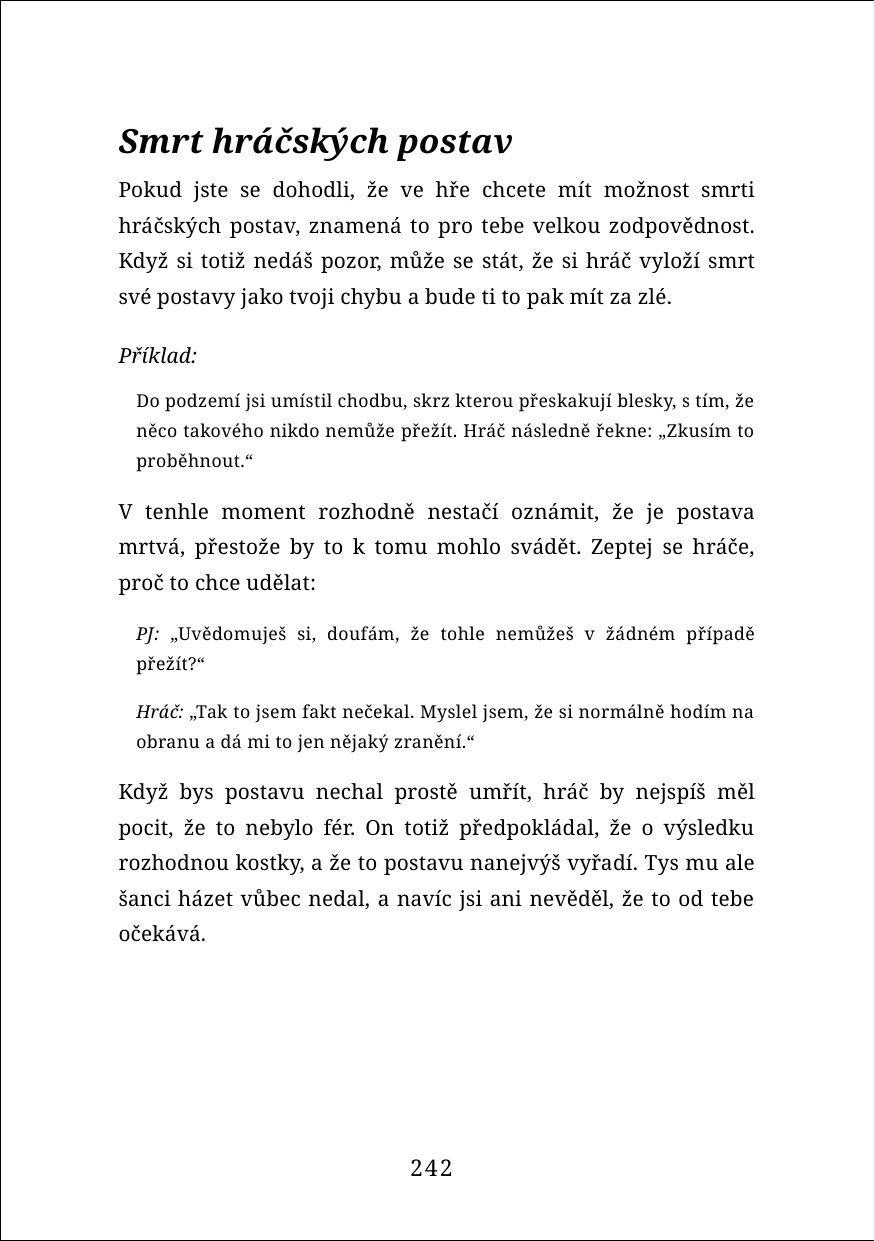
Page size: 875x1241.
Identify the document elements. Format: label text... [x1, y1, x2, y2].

text Do podzemí jsi umístil chodbu, skrz kterou přeskakují blesky, s tím, že něco takového nikdo nemůže přežít. Hráč následně řekne: „Zkusím to proběhnout.“ [136, 388, 756, 473]
subtitle Smrt hráčských postav [118, 118, 756, 164]
text Když bys postavu nechal prostě umřít, hráč by nejspíš měl pocit, že to nebylo fér. On totiž předpokládal, že o výsledku rozhodnou kostky, a že to postavu nanejvýš vyřadí. Tys mu ale šanci házet vůbec nedal, a navíc jsi ani nevěděl, že to od tebe očekává. [118, 777, 756, 948]
text Hráč: „Tak to jsem fakt nečekal. Myslel jsem, že si normálně hodím na obranu a dá mi to jen nějaký zranění.“ [136, 699, 756, 753]
text Příklad: [118, 341, 756, 369]
text V tenhle moment rozhodně nestačí oznámit, že je postava mrtvá, přestože by to k tomu mohlo svádět. Zeptej se hráče, proč to chce udělat: [118, 497, 756, 596]
text Pokud jste se dohodli, že ve hře chcete mít možnost smrti hráčských postav, znamená to pro tebe velkou zodpovědnost. Když si totiž nedáš pozor, může se stát, že si hráč vyloží smrt své postavy jako tvoji chybu a bude ti to pak mít za zlé. [118, 175, 756, 310]
text PJ: „Uvědomuješ si, doufám, že tohle nemůžeš v žádném případě přežít?“ [136, 621, 756, 675]
